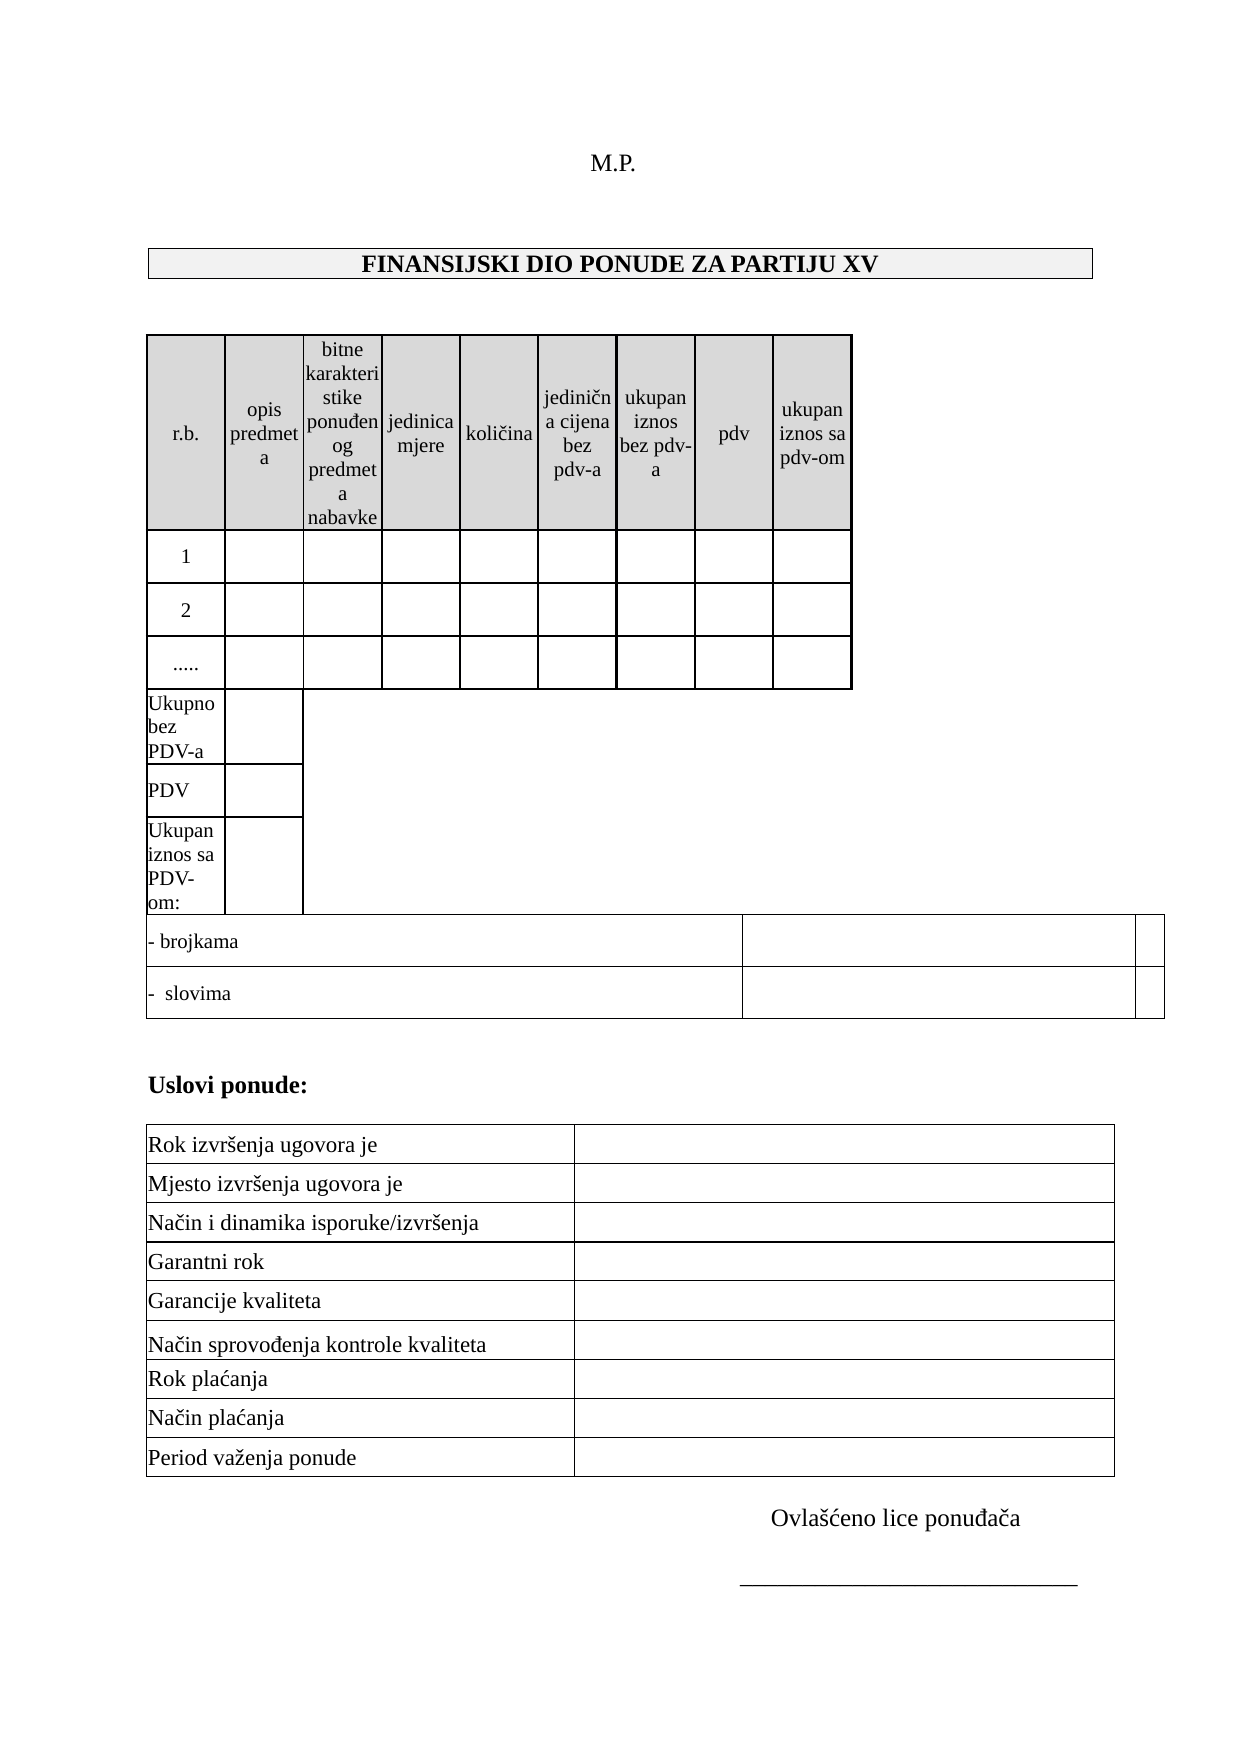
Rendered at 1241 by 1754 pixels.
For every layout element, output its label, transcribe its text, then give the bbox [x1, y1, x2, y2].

table_cell [382, 816, 460, 914]
table_cell [460, 816, 538, 914]
table_cell [696, 531, 772, 582]
table_cell [539, 637, 615, 688]
table_header [1086, 334, 1165, 529]
table_cell [853, 635, 930, 688]
table_cell [539, 531, 615, 582]
table_cell Način plaćanja [147, 1399, 574, 1437]
text M.P. [148, 148, 1093, 176]
table_cell [460, 763, 538, 816]
table_cell [1086, 529, 1165, 582]
table_cell [1086, 635, 1165, 688]
table_header [575, 1125, 1114, 1163]
table_cell [1086, 582, 1165, 635]
table_cell [539, 584, 615, 635]
table_cell [575, 1438, 1114, 1476]
table_cell [304, 584, 381, 635]
table_header bitne karakteristike ponuđenog predmeta nabavke [304, 336, 381, 529]
table_cell [1008, 582, 1086, 635]
table_cell [461, 637, 537, 688]
table_cell [304, 637, 381, 688]
table_cell 2 [148, 584, 224, 635]
table_cell [774, 584, 850, 635]
table_cell [618, 584, 694, 635]
table_cell [383, 531, 459, 582]
table_cell [575, 1203, 1114, 1241]
text ___________________________ [148, 1561, 1077, 1589]
table_cell [460, 690, 538, 763]
table_cell [461, 531, 537, 582]
table_cell [743, 967, 1135, 1018]
table_cell [383, 637, 459, 688]
table_cell [304, 816, 382, 914]
table_cell [1136, 915, 1164, 966]
table_header ukupan iznos sa pdv-om [774, 336, 850, 529]
table_cell [1136, 967, 1164, 1018]
text FINANSIJSKI DIO PONUDE ZA PARTIJU XV [149, 249, 1092, 278]
table_cell [226, 690, 302, 763]
table_cell [226, 765, 302, 816]
text Ovlašćeno lice ponuđača [148, 1503, 1033, 1532]
table_cell [930, 582, 1008, 635]
table_cell Garantni rok [147, 1243, 574, 1280]
table_cell [696, 584, 772, 635]
table_header jedinica mjere [383, 336, 459, 529]
table_header r.b. [148, 336, 224, 529]
text Uslovi ponude: [148, 1070, 1093, 1099]
table_cell [575, 1164, 1114, 1202]
table_cell Način i dinamika isporuke/izvršenja [147, 1203, 574, 1241]
table_cell Period važenja ponude [147, 1438, 574, 1476]
table_cell - slovima [147, 967, 742, 1018]
table_cell [853, 582, 930, 635]
table_cell 1 [148, 531, 224, 582]
table_cell [226, 818, 302, 914]
table_header opis predmeta [226, 336, 303, 529]
table_cell Ukupan iznos sa PDV-om: [148, 818, 224, 914]
table_header ukupan iznos bez pdv-a [618, 336, 694, 529]
table_cell [774, 637, 850, 688]
table_cell [538, 688, 1165, 763]
table_cell [382, 690, 460, 763]
table_cell [696, 637, 772, 688]
table_cell [853, 529, 930, 582]
table_cell PDV [148, 765, 224, 816]
table_cell [226, 531, 303, 582]
table_cell [1008, 635, 1086, 688]
table_cell [618, 637, 694, 688]
table_cell [743, 915, 1135, 966]
table_cell [461, 584, 537, 635]
table_header [1008, 334, 1086, 529]
table_cell [304, 690, 382, 763]
table_header količina [461, 336, 537, 529]
table_cell Način sprovođenja kontrole kvaliteta [147, 1321, 574, 1358]
table_cell [618, 531, 694, 582]
table_cell [575, 1243, 1114, 1280]
table_cell [226, 584, 303, 635]
table_cell Mjesto izvršenja ugovora je [147, 1164, 574, 1202]
table_cell [383, 584, 459, 635]
table_cell [774, 531, 850, 582]
table_cell [575, 1360, 1114, 1398]
table_cell [575, 1321, 1114, 1358]
table_cell - brojkama [147, 915, 742, 966]
table_header Rok izvršenja ugovora je [147, 1125, 574, 1163]
table_cell ..... [148, 637, 224, 688]
table_cell [226, 637, 303, 688]
table_header [853, 334, 930, 529]
table_header [930, 334, 1008, 529]
table_cell [538, 763, 1165, 816]
table_cell [930, 635, 1008, 688]
table_cell [304, 531, 381, 582]
table_cell [1008, 529, 1086, 582]
table_header pdv [696, 336, 772, 529]
table_cell Ukupno bez PDV-a [148, 690, 224, 763]
table_cell [304, 763, 382, 816]
table_cell [575, 1281, 1114, 1319]
table_cell [575, 1399, 1114, 1437]
table_cell Garancije kvaliteta [147, 1281, 574, 1319]
table_cell [930, 529, 1008, 582]
table_cell Rok plaćanja [147, 1360, 574, 1398]
table_cell [382, 763, 460, 816]
table_cell [538, 816, 1165, 914]
table_header jedinična cijena bez pdv-a [539, 336, 615, 529]
